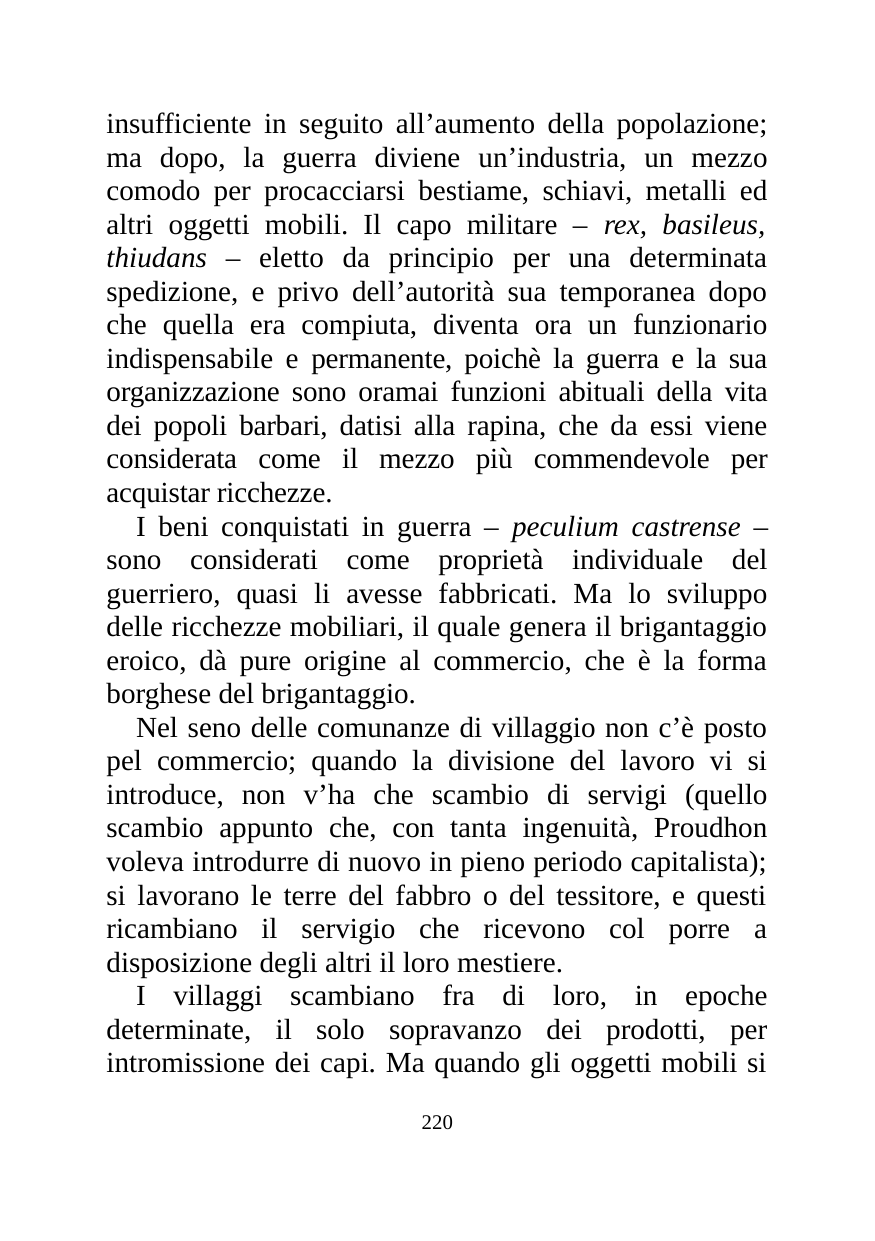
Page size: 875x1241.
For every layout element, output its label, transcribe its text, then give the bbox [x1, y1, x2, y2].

text I villaggi scambiano fra di loro, in epoche determinate, il solo sopravanzo dei prodotti, per intromissione dei capi. Ma quando gli oggetti mobili si [106, 978, 768, 1079]
text I beni conquistati in guerra – peculium castrense – sono considerati come proprietà individuale del guerriero, quasi li avesse fabbricati. Ma lo sviluppo delle ricchezze mobiliari, il quale genera il brigantaggio eroico, dà pure origine al commercio, che è la forma borghese del brigantaggio. [106, 509, 768, 710]
text insufficiente in seguito all’aumento della popolazione; ma dopo, la guerra diviene un’industria, un mezzo comodo per procacciarsi bestiame, schiavi, metalli ed altri oggetti mobili. Il capo militare – rex, basileus, thiudans – eletto da principio per una determinata spedizione, e privo dell’autorità sua temporanea dopo che quella era compiuta, diventa ora un funzionario indispensabile e permanente, poichè la guerra e la sua organizzazione sono oramai funzioni abituali della vita dei popoli barbari, datisi alla rapina, che da essi viene considerata come il mezzo più commendevole per acquistar ricchezze. [106, 106, 768, 509]
text Nel seno delle comunanze di villaggio non c’è posto pel commercio; quando la divisione del lavoro vi si introduce, non v’ha che scambio di servigi (quello scambio appunto che, con tanta ingenuità, Proudhon voleva introdurre di nuovo in pieno periodo capitalista); si lavorano le terre del fabbro o del tessitore, e questi ricambiano il servigio che ricevono col porre a disposizione degli altri il loro mestiere. [106, 710, 768, 978]
